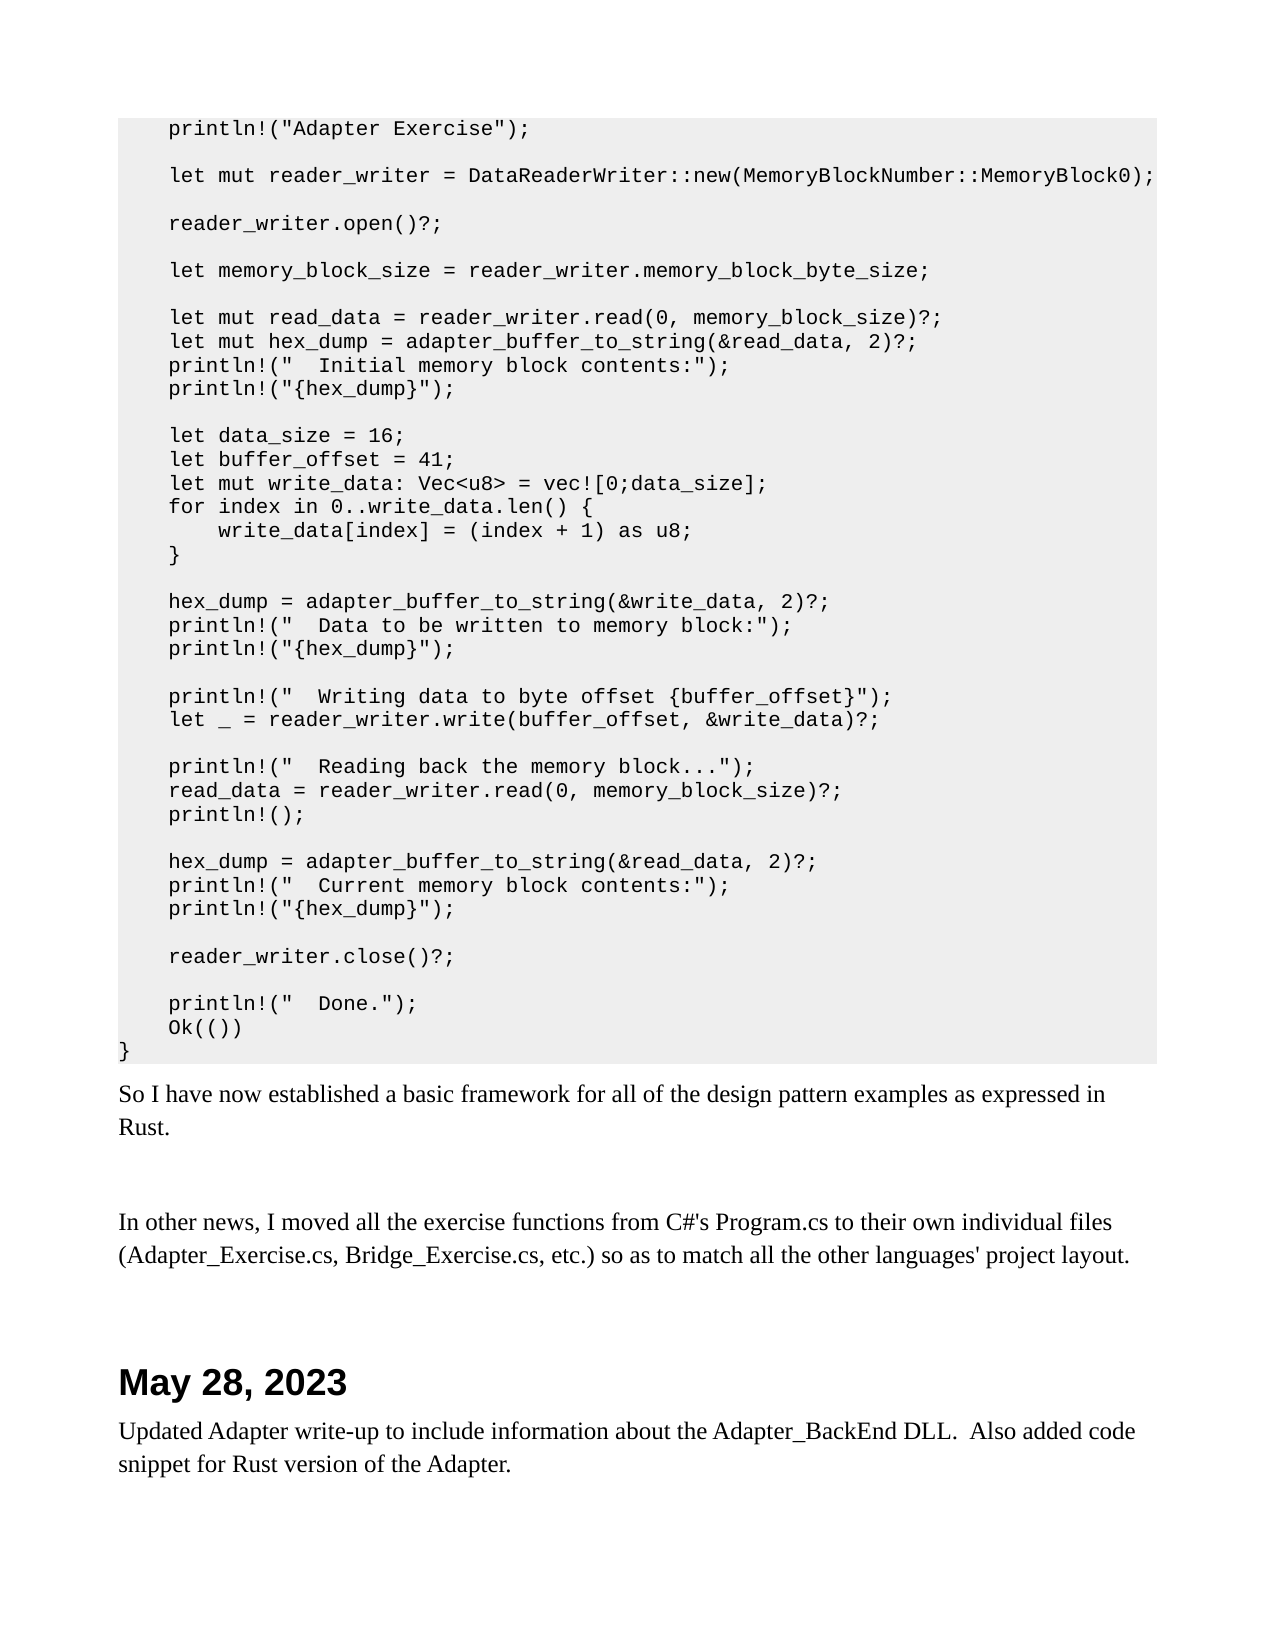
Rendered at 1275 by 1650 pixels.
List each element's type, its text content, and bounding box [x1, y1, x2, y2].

text let memory_block_size = reader_writer.memory_block_byte_size; [118, 260, 1157, 284]
text println!(" Current memory block contents:"); [118, 875, 1157, 898]
text println!("{hex_dump}"); [118, 898, 1157, 922]
text println!(" Writing data to byte offset {buffer_offset}"); [118, 686, 1157, 709]
text for index in 0..write_data.len() { [118, 496, 1157, 520]
text read_data = reader_writer.read(0, memory_block_size)?; [118, 780, 1157, 804]
text In other news, I moved all the exercise functions from C#'s Program.cs to their own individual files (Adapter_Exercise.cs, Bridge_Exercise.cs, etc.) so as to match all the other languages' project layout. [118, 1207, 1157, 1269]
text hex_dump = adapter_buffer_to_string(&write_data, 2)?; [118, 591, 1157, 615]
text write_data[index] = (index + 1) as u8; [118, 520, 1157, 544]
text println!(" Initial memory block contents:"); [118, 354, 1157, 378]
text let mut reader_writer = DataReaderWriter::new(MemoryBlockNumber::MemoryBlock0); [118, 165, 1157, 189]
text let buffer_offset = 41; [118, 449, 1157, 473]
text } [118, 1040, 1157, 1064]
text let mut read_data = reader_writer.read(0, memory_block_size)?; [118, 307, 1157, 331]
text } [118, 544, 1157, 567]
text let data_size = 16; [118, 426, 1157, 449]
text reader_writer.close()?; [118, 946, 1157, 969]
text println!(" Reading back the memory block..."); [118, 757, 1157, 780]
text So I have now established a basic framework for all of the design pattern examples as expressed in Rust. [118, 1079, 1157, 1141]
text Updated Adapter write-up to include information about the Adapter_BackEnd DLL. Also added code snippet for Rust version of the Adapter. [118, 1416, 1157, 1478]
text println!("{hex_dump}"); [118, 638, 1157, 662]
text let mut write_data: Vec<u8> = vec![0;data_size]; [118, 473, 1157, 496]
text let mut hex_dump = adapter_buffer_to_string(&read_data, 2)?; [118, 331, 1157, 354]
text Ok(()) [118, 1017, 1157, 1040]
text println!("{hex_dump}"); [118, 378, 1157, 402]
text println!(" Data to be written to memory block:"); [118, 615, 1157, 638]
text hex_dump = adapter_buffer_to_string(&read_data, 2)?; [118, 851, 1157, 875]
text println!("Adapter Exercise"); [118, 118, 1157, 142]
subtitle May 28, 2023 [118, 1360, 1157, 1403]
text reader_writer.open()?; [118, 213, 1157, 236]
text let _ = reader_writer.write(buffer_offset, &write_data)?; [118, 709, 1157, 733]
text println!(" Done."); [118, 993, 1157, 1017]
text println!(); [118, 804, 1157, 827]
